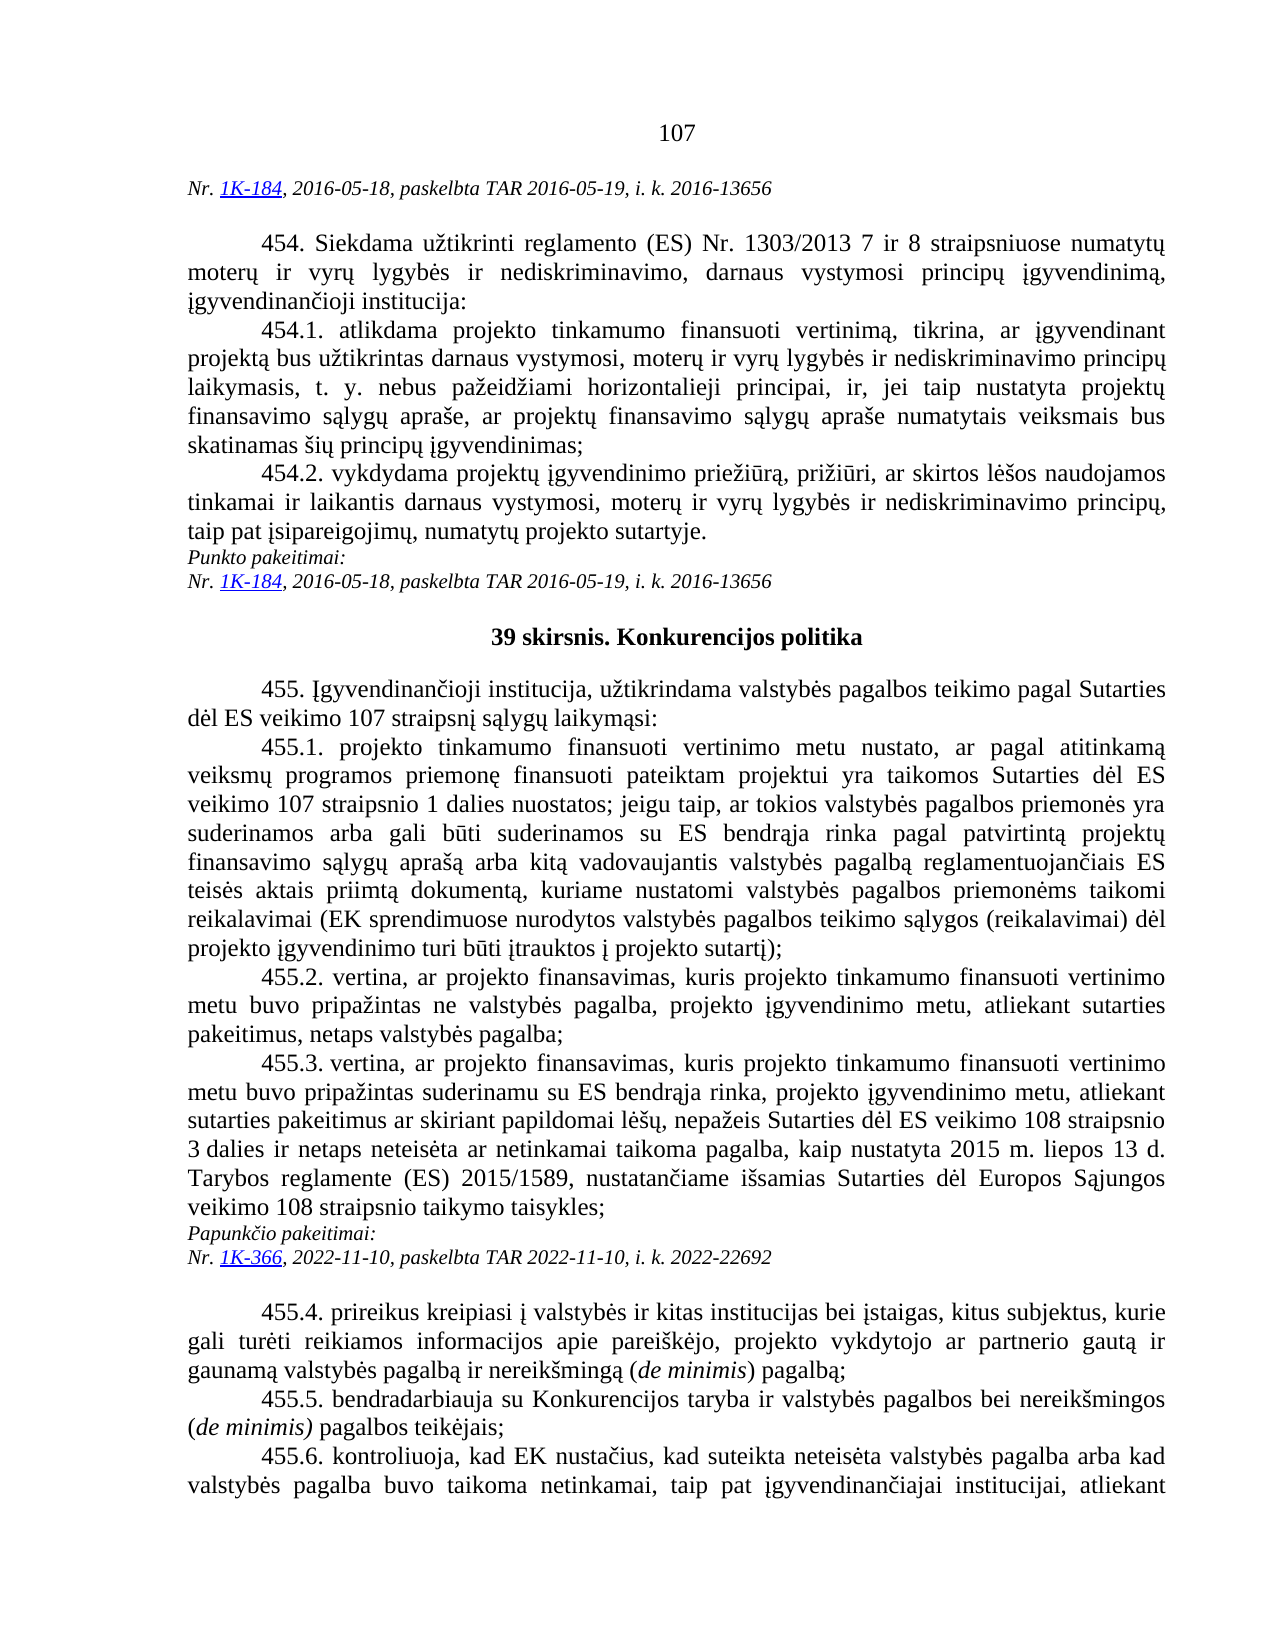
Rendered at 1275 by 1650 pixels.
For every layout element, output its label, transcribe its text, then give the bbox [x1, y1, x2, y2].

text 455.5. bendradarbiauja su Konkurencijos taryba ir valstybės pagalbos bei nereikšmingos (de minimis) pagalbos teikėjais; [187, 1384, 1167, 1441]
text 454.2. vykdydama projektų įgyvendinimo priežiūrą, prižiūri, ar skirtos lėšos naudojamos tinkamai ir laikantis darnaus vystymosi, moterų ir vyrų lygybės ir nediskriminavimo principų, taip pat įsipareigojimų, numatytų projekto sutartyje. [187, 458, 1167, 545]
text 455.1. projekto tinkamumo finansuoti vertinimo metu nustato, ar pagal atitinkamą veiksmų programos priemonę finansuoti pateiktam projektui yra taikomos Sutarties dėl ES veikimo 107 straipsnio 1 dalies nuostatos; jeigu taip, ar tokios valstybės pagalbos priemonės yra suderinamos arba gali būti suderinamos su ES bendrąja rinka pagal patvirtintą projektų finansavimo sąlygų aprašą arba kitą vadovaujantis valstybės pagalbą reglamentuojančiais ES teisės aktais priimtą dokumentą, kuriame nustatomi valstybės pagalbos priemonėms taikomi reikalavimai (EK sprendimuose nurodytos valstybės pagalbos teikimo sąlygos (reikalavimai) dėl projekto įgyvendinimo turi būti įtrauktos į projekto sutartį); [187, 732, 1167, 962]
text Nr. 1K-184, 2016-05-18, paskelbta TAR 2016-05-19, i. k. 2016-13656 [187, 176, 1167, 200]
text Punkto pakeitimai: [187, 545, 1167, 569]
text 455.4. prireikus kreipiasi į valstybės ir kitas institucijas bei įstaigas, kitus subjektus, kurie gali turėti reikiamos informacijos apie pareiškėjo, projekto vykdytojo ar partnerio gautą ir gaunamą valstybės pagalbą ir nereikšmingą (de minimis) pagalbą; [187, 1297, 1167, 1384]
text 455.6. kontroliuoja, kad EK nustačius, kad suteikta neteisėta valstybės pagalba arba kad valstybės pagalba buvo taikoma netinkamai, taip pat įgyvendinančiajai institucijai, atliekant [187, 1441, 1167, 1499]
text Nr. 1K-184, 2016-05-18, paskelbta TAR 2016-05-19, i. k. 2016-13656 [187, 569, 1167, 593]
text Nr. 1K-366, 2022-11-10, paskelbta TAR 2022-11-10, i. k. 2022-22692 [187, 1245, 1167, 1269]
text Papunkčio pakeitimai: [187, 1221, 1167, 1245]
text 455. Įgyvendinančioji institucija, užtikrindama valstybės pagalbos teikimo pagal Sutarties dėl ES veikimo 107 straipsnį sąlygų laikymąsi: [187, 674, 1167, 732]
text 455.2. vertina, ar projekto finansavimas, kuris projekto tinkamumo finansuoti vertinimo metu buvo pripažintas ne valstybės pagalba, projekto įgyvendinimo metu, atliekant sutarties pakeitimus, netaps valstybės pagalba; [187, 962, 1167, 1048]
text 455.3. vertina, ar projekto finansavimas, kuris projekto tinkamumo finansuoti vertinimo metu buvo pripažintas suderinamu su ES bendrąja rinka, projekto įgyvendinimo metu, atliekant sutarties pakeitimus ar skiriant papildomai lėšų, nepažeis Sutarties dėl ES veikimo 108 straipsnio 3 dalies ir netaps neteisėta ar netinkamai taikoma pagalba, kaip nustatyta 2015 m. liepos 13 d. Tarybos reglamente (ES) 2015/1589, nustatančiame išsamias Sutarties dėl Europos Sąjungos veikimo 108 straipsnio taikymo taisykles; [187, 1048, 1167, 1221]
text 454.1. atlikdama projekto tinkamumo finansuoti vertinimą, tikrina, ar įgyvendinant projektą bus užtikrintas darnaus vystymosi, moterų ir vyrų lygybės ir nediskriminavimo principų laikymasis, t. y. nebus pažeidžiami horizontalieji principai, ir, jei taip nustatyta projektų finansavimo sąlygų apraše, ar projektų finansavimo sąlygų apraše numatytais veiksmais bus skatinamas šių principų įgyvendinimas; [187, 315, 1167, 458]
subtitle 39 skirsnis. Konkurencijos politika [246, 622, 1107, 650]
text 454. Siekdama užtikrinti reglamento (ES) Nr. 1303/2013 7 ir 8 straipsniuose numatytų moterų ir vyrų lygybės ir nediskriminavimo, darnaus vystymosi principų įgyvendinimą, įgyvendinančioji institucija: [187, 228, 1167, 315]
